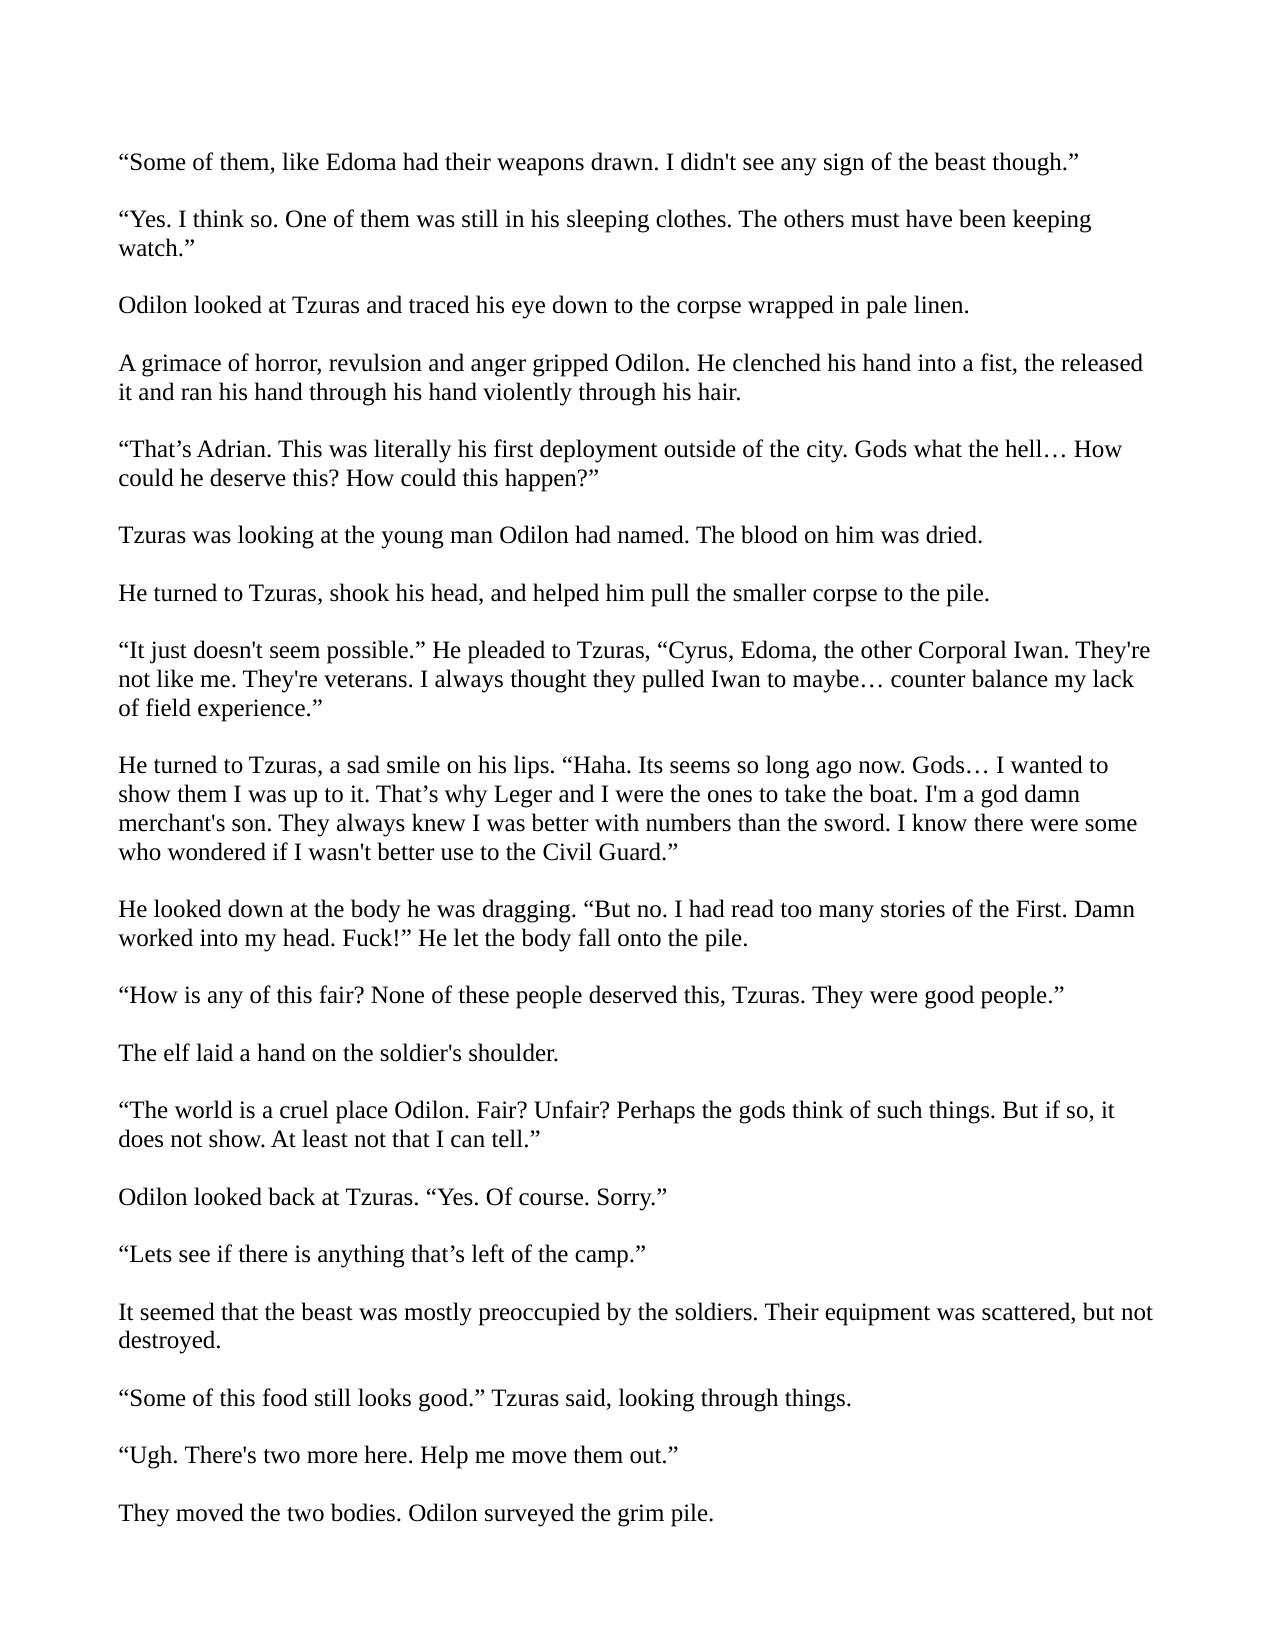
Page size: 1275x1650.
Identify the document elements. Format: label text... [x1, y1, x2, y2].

text He turned to Tzuras, a sad smile on his lips. “Haha. Its seems so long ago now. Gods… I wanted to show them I was up to it. That’s why Leger and I were the ones to take the boat. I'm a god damn merchant's son. They always knew I was better with numbers than the sword. I know there were some who wondered if I wasn't better use to the Civil Guard.” [118, 751, 1157, 866]
text Tzuras was looking at the young man Odilon had named. The blood on him was dried. [118, 521, 1157, 549]
text They moved the two bodies. Odilon surveyed the grim pile. [118, 1498, 1157, 1527]
text The elf laid a hand on the soldier's shoulder. [118, 1038, 1157, 1067]
text He looked down at the body he was dragging. “But no. I had read too many stories of the First. Damn worked into my head. Fuck!” He let the body fall onto the pile. [118, 894, 1157, 952]
text He turned to Tzuras, shook his head, and helped him pull the smaller corpse to the pile. [118, 578, 1157, 607]
text A grimace of horror, revulsion and anger gripped Odilon. He clenched his hand into a fist, the released it and ran his hand through his hand violently through his hair. [118, 348, 1157, 406]
text “Yes. I think so. One of them was still in his sleeping clothes. The others must have been keeping watch.” [118, 204, 1157, 262]
text “It just doesn't seem possible.” He pleaded to Tzuras, “Cyrus, Edoma, the other Corporal Iwan. They're not like me. They're veterans. I always thought they pulled Iwan to maybe… counter balance my lack of field experience.” [118, 636, 1157, 722]
text “The world is a cruel place Odilon. Fair? Unfair? Perhaps the gods think of such things. But if so, it does not show. At least not that I can tell.” [118, 1096, 1157, 1153]
text “How is any of this fair? None of these people deserved this, Tzuras. They were good people.” [118, 981, 1157, 1009]
text “Some of them, like Edoma had their weapons drawn. I didn't see any sign of the beast though.” [118, 147, 1157, 176]
text It seemed that the beast was mostly preoccupied by the soldiers. Their equipment was scattered, but not destroyed. [118, 1297, 1157, 1354]
text Odilon looked back at Tzuras. “Yes. Of course. Sorry.” [118, 1182, 1157, 1211]
text Odilon looked at Tzuras and traced his eye down to the corpse wrapped in pale linen. [118, 291, 1157, 319]
text “Lets see if there is anything that’s left of the camp.” [118, 1239, 1157, 1268]
text “That’s Adrian. This was literally his first deployment outside of the city. Gods what the hell… How could he deserve this? How could this happen?” [118, 434, 1157, 492]
text “Some of this food still looks good.” Tzuras said, looking through things. [118, 1383, 1157, 1412]
text “Ugh. There's two more here. Help me move them out.” [118, 1441, 1157, 1469]
